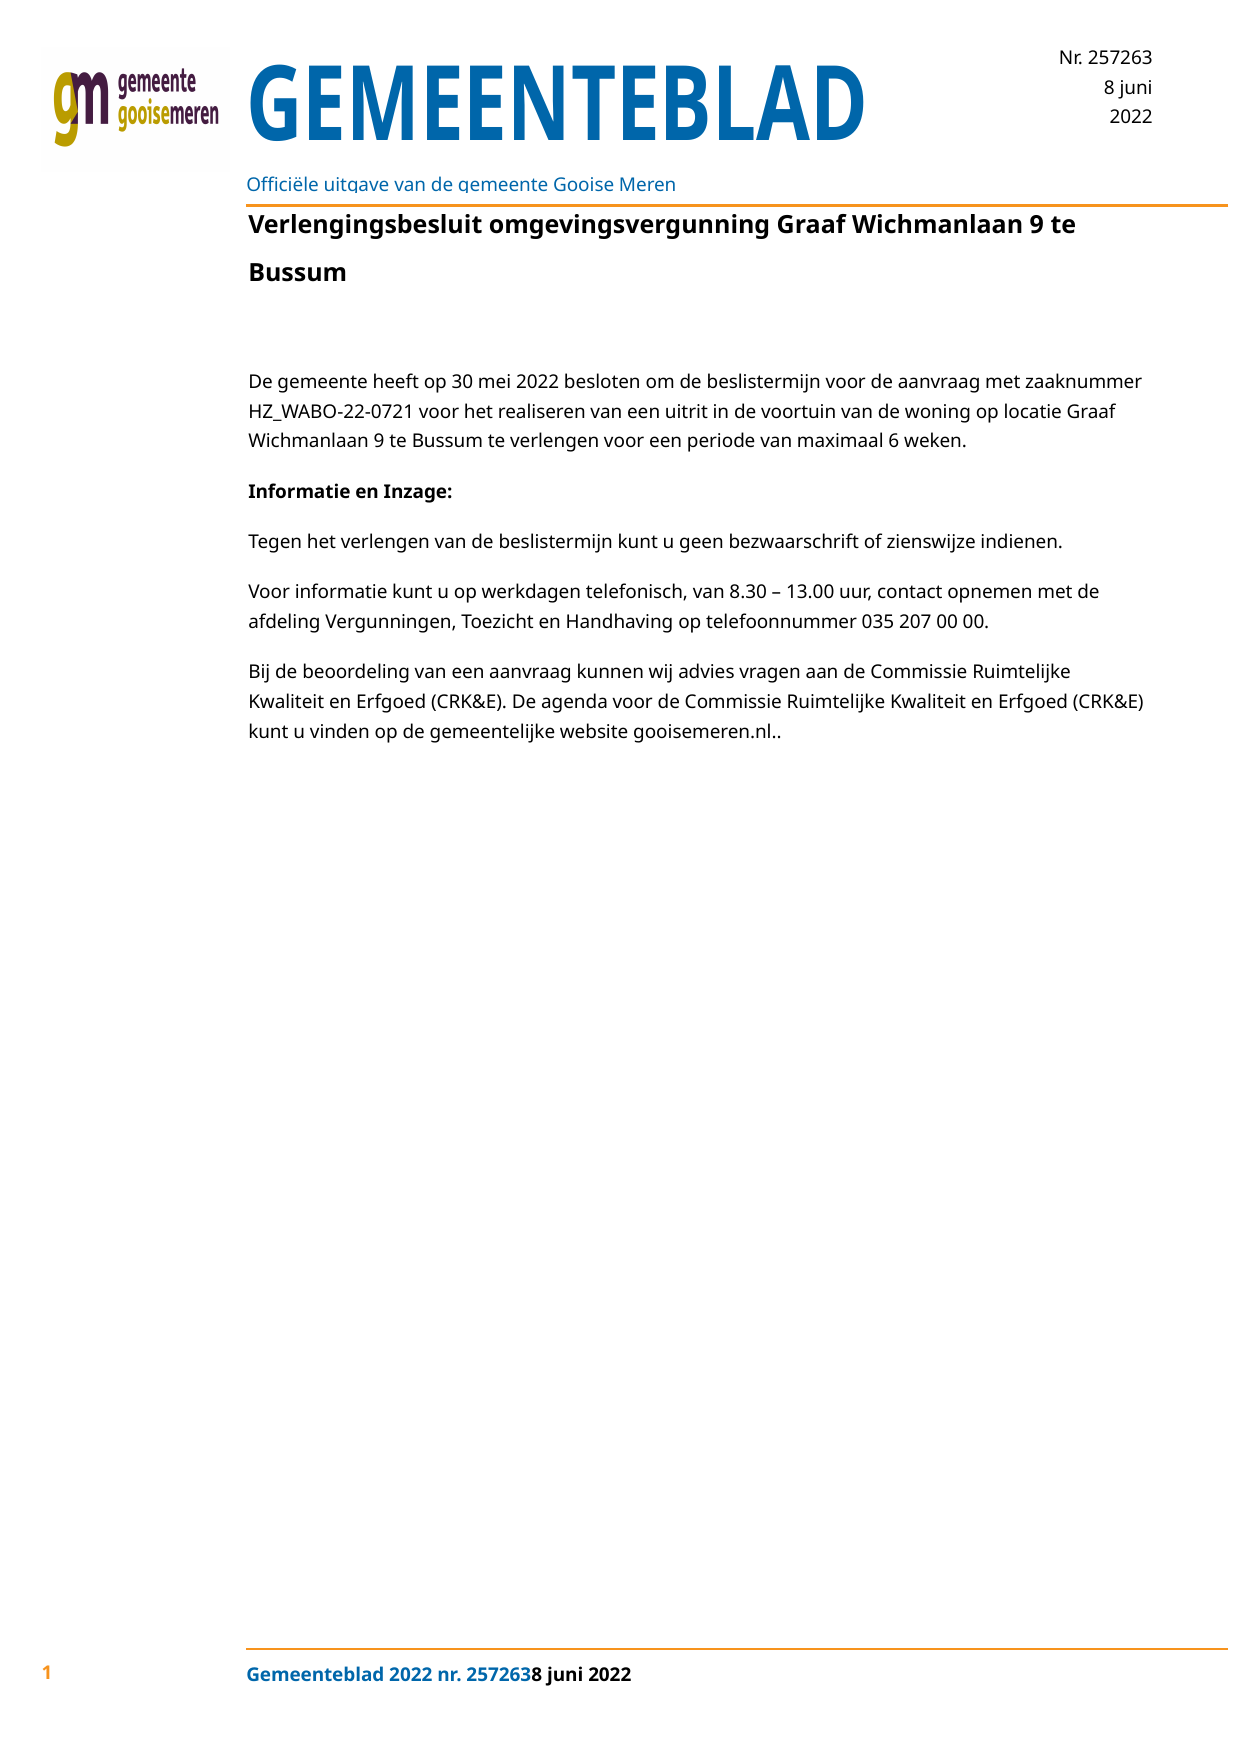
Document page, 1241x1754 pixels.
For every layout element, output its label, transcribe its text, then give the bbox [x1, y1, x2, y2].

text Tegen het verlengen van de beslistermijn kunt u geen bezwaarschrift of zienswijze indienen. [248, 528, 1152, 554]
text Voor informatie kunt u op werkdagen telefonisch, van 8.30 – 13.00 uur, contact opnemen met de afdeling Vergunningen, Toezicht en Handhaving op telefoonnummer 035 207 00 00. [248, 579, 1152, 634]
text De gemeente heeft op 30 mei 2022 besloten om de beslistermijn voor de aanvraag met zaaknummer HZ_WABO-22-0721 voor het realiseren van een uitrit in de voortuin van de woning op locatie Graaf Wichmanlaan 9 te Bussum te verlengen voor een periode van maximaal 6 weken. [248, 368, 1152, 453]
text Informatie en Inzage: [248, 478, 1152, 504]
picture [41, 47, 231, 172]
text Bij de beoordeling van een aanvraag kunnen wij advies vragen aan de Commissie Ruimtelijke Kwaliteit en Erfgoed (CRK&E). De agenda voor de Commissie Ruimtelijke Kwaliteit en Erfgoed (CRK&E) kunt u vinden op de gemeentelijke website gooisemeren.nl.. [248, 659, 1152, 744]
text Verlengingsbesluit omgevingsvergunning Graaf Wichmanlaan 9 te Bussum [248, 207, 1152, 288]
